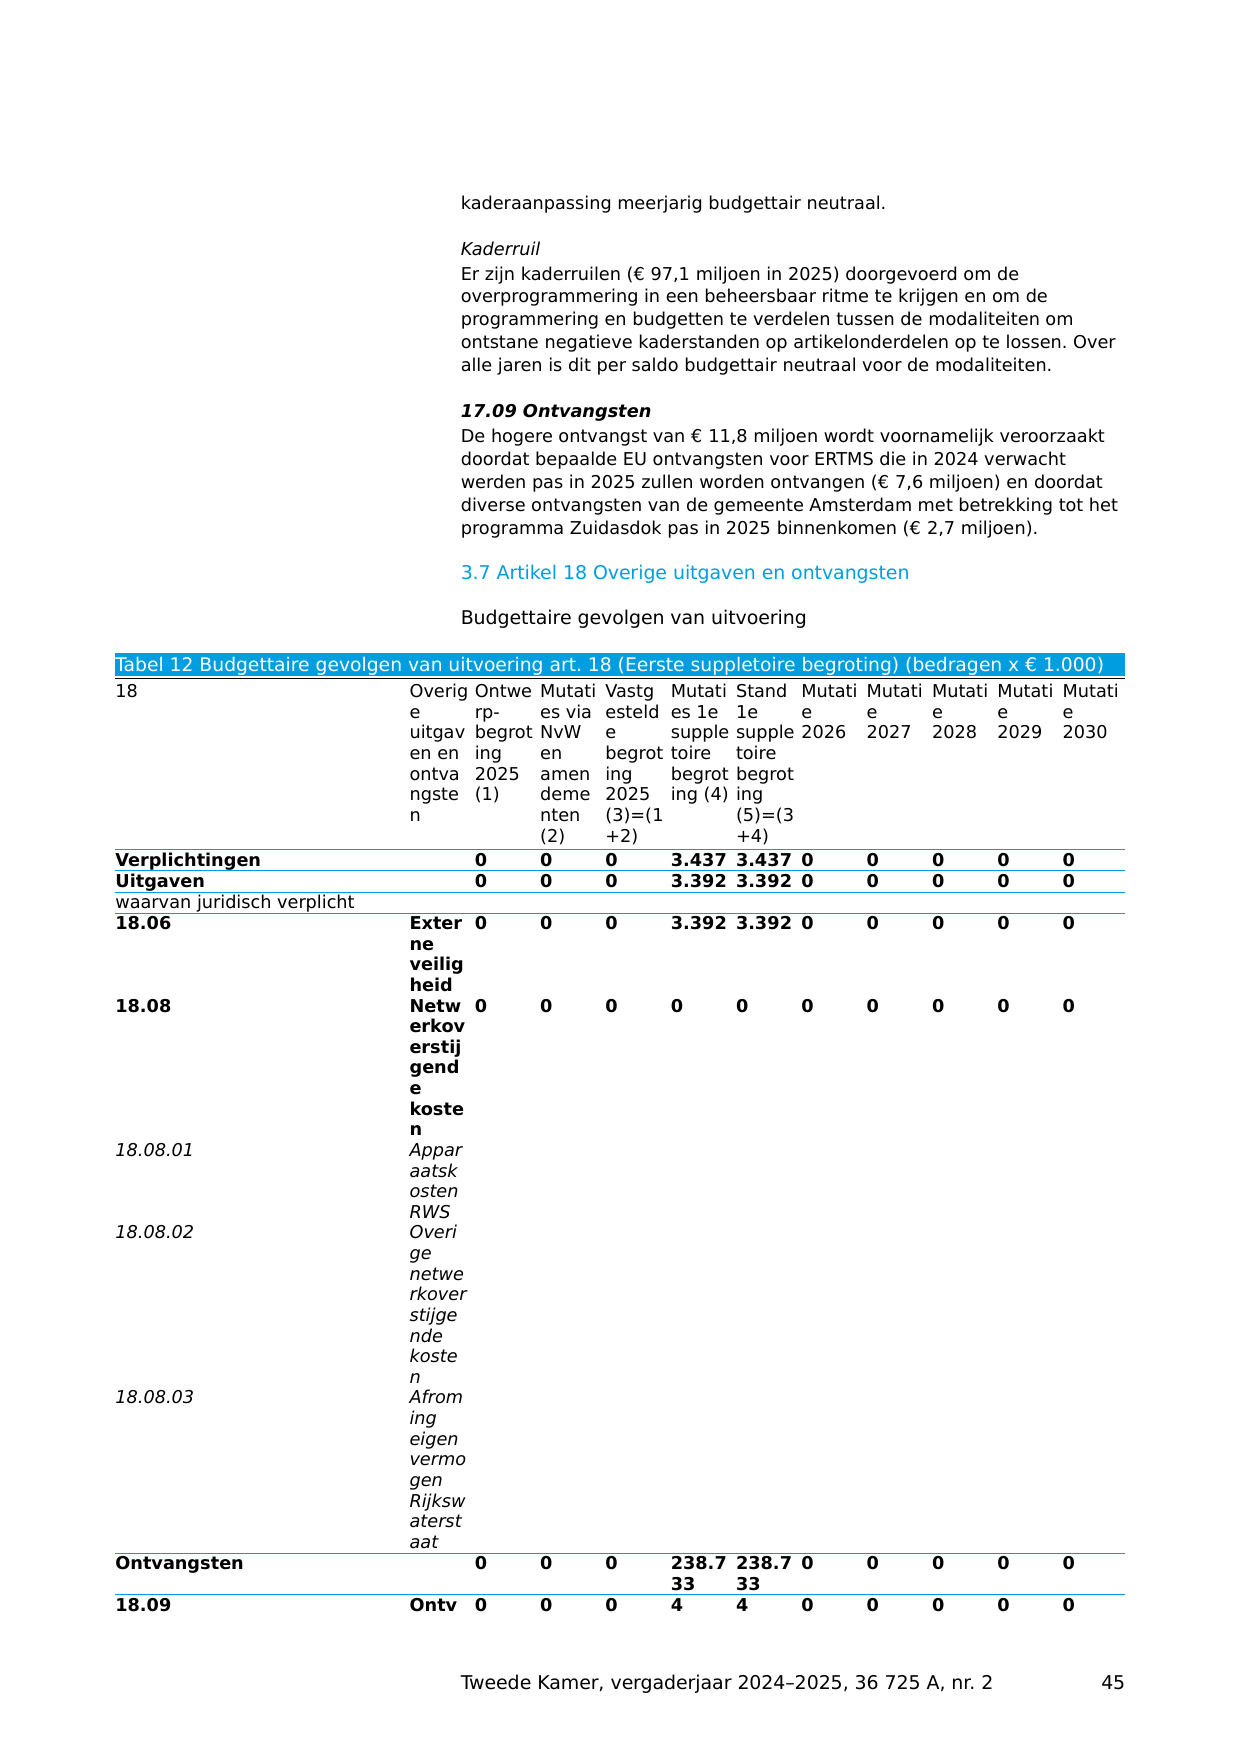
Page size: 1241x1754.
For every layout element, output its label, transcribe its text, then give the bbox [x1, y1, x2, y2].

table_cell 0 [472, 1595, 537, 1615]
text 17.09 Ontvangsten [461, 399, 1125, 422]
table_cell 0 [1060, 996, 1125, 1140]
table_cell [1060, 1388, 1125, 1552]
title 3.7 Artikel 18 Overige uitgaven en ontvangsten [461, 562, 1125, 583]
table_cell 0 [929, 914, 994, 996]
table_cell 0 [994, 996, 1059, 1140]
table_cell [733, 1388, 798, 1552]
table_cell 0 [602, 871, 668, 891]
table_cell Vastgestelde begroting 2025 (3)=(1+2) [602, 679, 668, 849]
table_cell Externe veiligheid [406, 914, 472, 996]
table_cell [472, 1223, 537, 1387]
table_cell [798, 1223, 863, 1387]
table_cell Mutaties 1e suppletoire begroting (4) [668, 679, 733, 849]
table_cell 0 [994, 871, 1059, 891]
table_cell Verplichtingen [115, 850, 472, 870]
table_cell 238.733 [668, 1554, 733, 1594]
table_cell [798, 1388, 863, 1552]
table_cell 238.733 [733, 1554, 798, 1594]
table_cell 0 [929, 1554, 994, 1594]
table_cell 0 [864, 914, 929, 996]
table_cell 18.08.03 [115, 1388, 406, 1552]
table_cell 0 [472, 914, 537, 996]
table_cell 18.08 [115, 996, 406, 1140]
table_cell 0 [602, 1595, 668, 1615]
table_cell 0 [537, 1595, 602, 1615]
table_cell 4 [668, 1595, 733, 1615]
table_cell Ontvangsten [115, 1554, 472, 1594]
table_cell 18.06 [115, 914, 406, 996]
title Budgettaire gevolgen van uitvoering [461, 607, 1125, 629]
table_cell 0 [994, 1595, 1059, 1615]
table_cell [602, 1140, 668, 1222]
table_cell [733, 1140, 798, 1222]
table_cell [602, 1223, 668, 1387]
table_cell 0 [1060, 1595, 1125, 1615]
table_cell [994, 893, 1059, 913]
table_cell Stand 1e suppletoire begroting (5)=(3+4) [733, 679, 798, 849]
table_cell Afroming eigen vermogen Rijkswaterstaat [406, 1388, 472, 1552]
table_cell Mutatie 2028 [929, 679, 994, 849]
table_cell Mutatie 2030 [1060, 679, 1125, 849]
table_cell Mutaties via NvW en amendementen (2) [537, 679, 602, 849]
table_cell [537, 1223, 602, 1387]
table_cell 0 [472, 996, 537, 1140]
table_cell 0 [864, 996, 929, 1140]
table_cell 0 [864, 1554, 929, 1594]
table_cell 3.392 [668, 871, 733, 891]
table_cell [472, 1140, 537, 1222]
table_cell 3.392 [733, 914, 798, 996]
table_cell 18 [115, 679, 406, 849]
table_cell [864, 1223, 929, 1387]
table_cell 0 [798, 914, 863, 996]
table_cell 0 [798, 996, 863, 1140]
table_cell 0 [1060, 914, 1125, 996]
table_cell 0 [472, 1554, 537, 1594]
table_cell 4 [733, 1595, 798, 1615]
table_cell 0 [864, 1595, 929, 1615]
table_cell 0 [798, 850, 863, 870]
table_cell [537, 1140, 602, 1222]
table_cell 0 [798, 871, 863, 891]
table_cell [668, 1388, 733, 1552]
table_cell Netwerkoverstijgende kosten [406, 996, 472, 1140]
text De hogere ontvangst van € 11,8 miljoen wordt voornamelijk veroorzaakt doordat bepaalde EU ontvangsten voor ERTMS die in 2024 verwacht werden pas in 2025 zullen worden ontvangen (€ 7,6 miljoen) en doordat diverse ontvangsten van de gemeente Amsterdam met betrekking tot het programma Zuidasdok pas in 2025 binnenkomen (€ 2,7 miljoen). [461, 424, 1125, 539]
table_cell 0 [733, 996, 798, 1140]
table_cell 0 [602, 914, 668, 996]
table_cell 0 [472, 850, 537, 870]
text Kaderruil [461, 237, 1125, 259]
table_cell Overige uitgaven en ontvangsten [406, 679, 472, 849]
table_cell [994, 1140, 1059, 1222]
table_cell [994, 1223, 1059, 1387]
table_cell 0 [537, 1554, 602, 1594]
table_cell 0 [602, 850, 668, 870]
table_cell [668, 893, 733, 913]
table_cell 18.08.02 [115, 1223, 406, 1387]
table_cell [929, 1223, 994, 1387]
text Er zĳn kaderruilen (€ 97,1 miljoen in 2025) doorgevoerd om de overprogrammering in een beheersbaar ritme te krĳgen en om de programmering en budgetten te verdelen tussen de modaliteiten om ontstane negatieve kaderstanden op artikelonderdelen op te lossen. Over alle jaren is dit per saldo budgettair neutraal voor de modaliteiten. [461, 262, 1125, 376]
table_cell 0 [668, 996, 733, 1140]
table_cell 0 [929, 850, 994, 870]
table_cell [929, 1140, 994, 1222]
table_cell 0 [472, 871, 537, 891]
table_cell 0 [537, 996, 602, 1140]
table_cell [929, 1388, 994, 1552]
text kaderaanpassing meerjarig budgettair neutraal. [461, 191, 1125, 214]
table_cell 3.392 [668, 914, 733, 996]
table_cell waarvan juridisch verplicht [115, 893, 472, 913]
table_cell Mutatie 2026 [798, 679, 863, 849]
table_cell Mutatie 2027 [864, 679, 929, 849]
table_cell 3.437 [733, 850, 798, 870]
table_cell 0 [1060, 871, 1125, 891]
table_cell 3.437 [668, 850, 733, 870]
table_cell Uitgaven [115, 871, 472, 891]
table_cell [864, 1388, 929, 1552]
table_cell [864, 1140, 929, 1222]
table_cell [733, 1223, 798, 1387]
table_cell [1060, 1140, 1125, 1222]
table_cell [537, 1388, 602, 1552]
table_cell Ontv [406, 1595, 472, 1615]
table_cell [733, 893, 798, 913]
table_cell [929, 893, 994, 913]
table_cell 0 [929, 871, 994, 891]
table_cell 0 [537, 850, 602, 870]
table_cell 0 [798, 1595, 863, 1615]
table_cell Ontwerp-begroting 2025 (1) [472, 679, 537, 849]
table_cell 0 [537, 871, 602, 891]
table_cell 0 [864, 871, 929, 891]
table_cell 0 [1060, 1554, 1125, 1594]
table_cell [472, 893, 537, 913]
table_cell 0 [1060, 850, 1125, 870]
table_cell [798, 893, 863, 913]
table_cell 0 [602, 1554, 668, 1594]
table_cell [798, 1140, 863, 1222]
table_cell 18.09 [115, 1595, 406, 1615]
table_cell 0 [994, 850, 1059, 870]
table_cell 0 [994, 1554, 1059, 1594]
table_cell [472, 1388, 537, 1552]
table_cell 0 [929, 1595, 994, 1615]
table_cell [602, 893, 668, 913]
table_cell [1060, 1223, 1125, 1387]
table_cell [537, 893, 602, 913]
table_cell 0 [994, 914, 1059, 996]
table_cell [668, 1140, 733, 1222]
table_cell [994, 1388, 1059, 1552]
table_cell [602, 1388, 668, 1552]
table_cell Overige netwerkoverstijgende kosten [406, 1223, 472, 1387]
table_cell 0 [864, 850, 929, 870]
table_cell [1060, 893, 1125, 913]
table_cell [668, 1223, 733, 1387]
table_cell 0 [537, 914, 602, 996]
table_cell Mutatie 2029 [994, 679, 1059, 849]
table_cell 18.08.01 [115, 1140, 406, 1222]
table_cell 0 [602, 996, 668, 1140]
table_cell 3.392 [733, 871, 798, 891]
table_cell 0 [929, 996, 994, 1140]
table_cell 0 [798, 1554, 863, 1594]
table_cell Apparaatskosten RWS [406, 1140, 472, 1222]
table_cell [864, 893, 929, 913]
